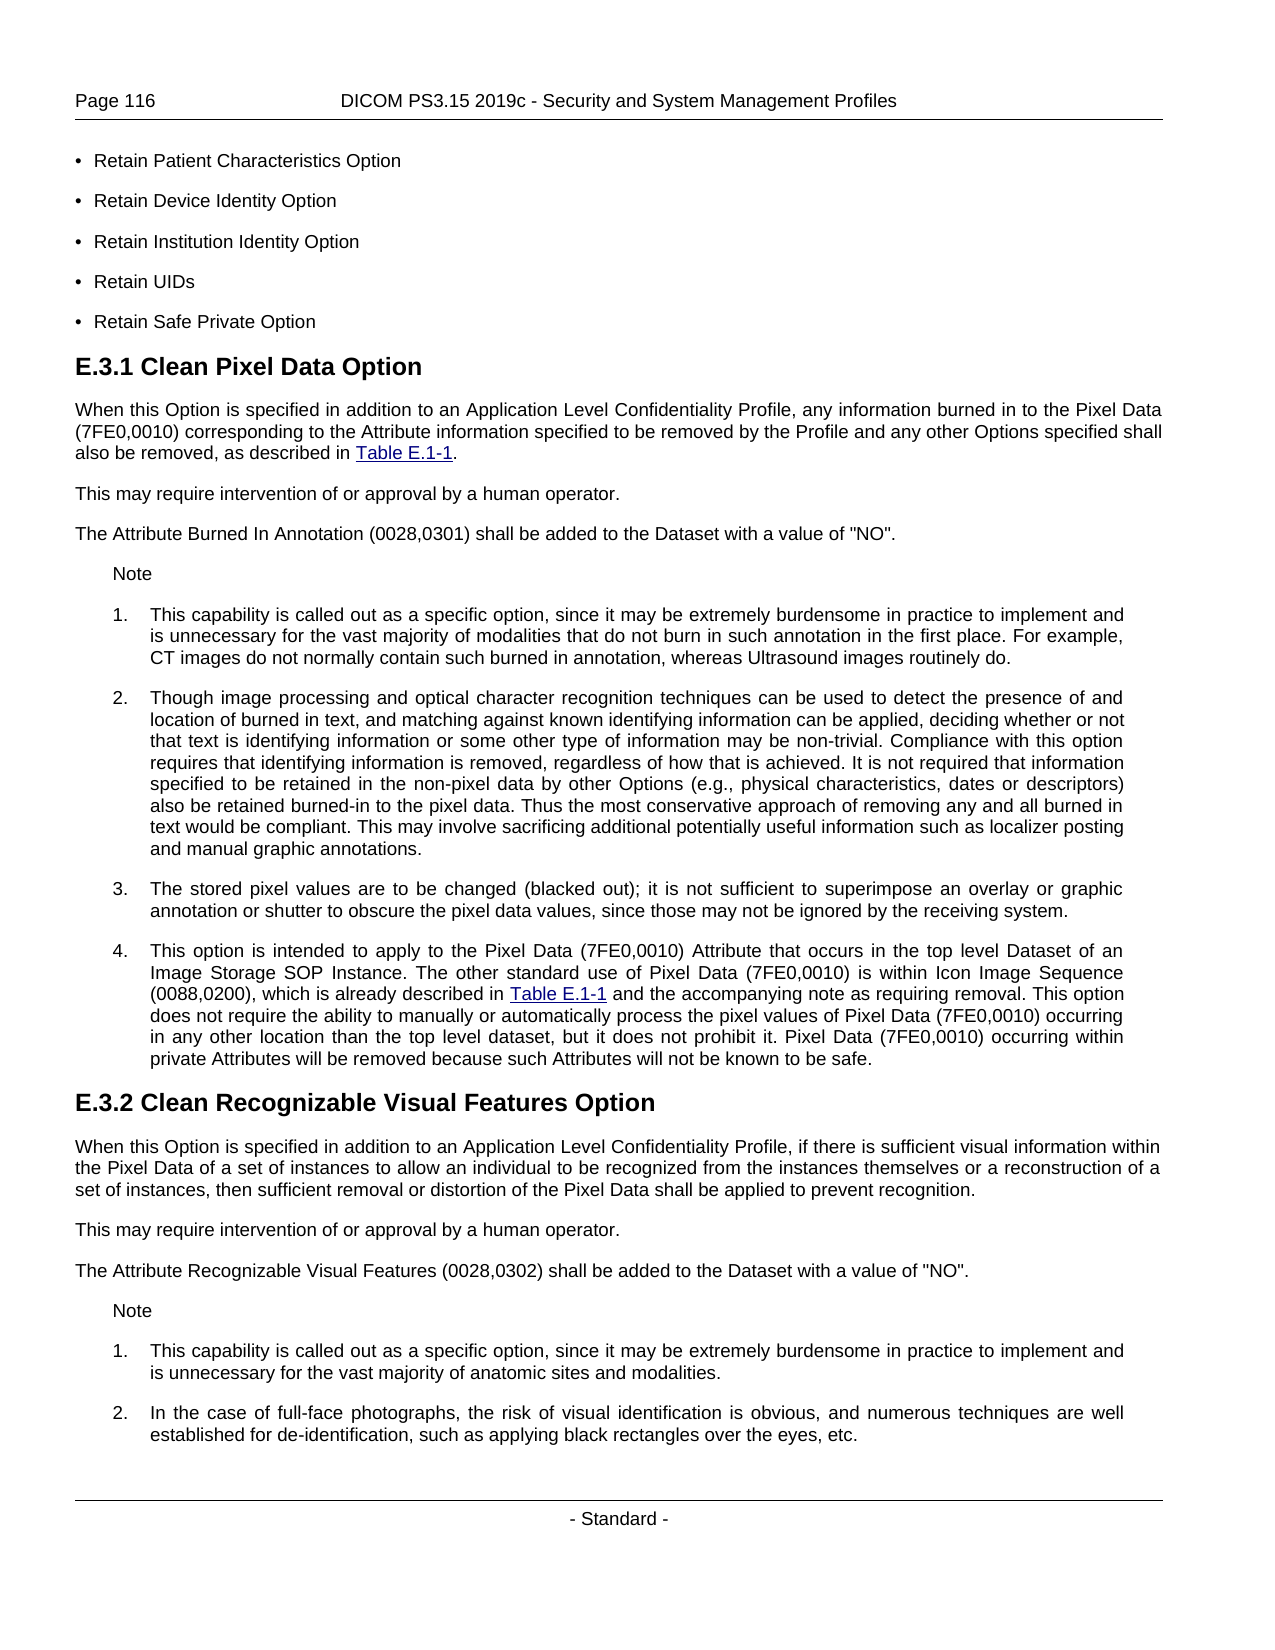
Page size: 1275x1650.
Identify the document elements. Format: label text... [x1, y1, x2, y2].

text 2. Though image processing and optical character recognition techniques can be used to detect the presence of and location of burned in text, and matching against known identifying information can be applied, deciding whether or not that text is identifying information or some other type of information may be non-trivial. Compliance with this option requires that identifying information is removed, regardless of how that is achieved. It is not required that information specified to be retained in the non-pixel data by other Options (e.g., physical characteristics, dates or descriptors) also be retained burned-in to the pixel data. Thus the most conservative approach of removing any and all burned in text would be compliant. This may involve sacrificing additional potentially useful information such as localizer posting and manual graphic annotations. [112, 687, 1125, 859]
text E.3.1 Clean Pixel Data Option [75, 352, 1162, 380]
text 4. This option is intended to apply to the Pixel Data (7FE0,0010) Attribute that occurs in the top level Dataset of an Image Storage SOP Instance. The other standard use of Pixel Data (7FE0,0010) is within Icon Image Sequence (0088,0200), which is already described in Table E.1-1 and the accompanying note as requiring removal. This option does not require the ability to manually or automatically process the pixel values of Pixel Data (7FE0,0010) occurring in any other location than the top level dataset, but it does not prohibit it. Pixel Data (7FE0,0010) occurring within private Attributes will be removed because such Attributes will not be known to be safe. [112, 940, 1125, 1069]
text • Retain Device Identity Option [75, 190, 1162, 212]
text Note [112, 563, 1125, 585]
text The Attribute Burned In Annotation (0028,0301) shall be added to the Dataset with a value of "NO". [75, 523, 1162, 544]
text 1. This capability is called out as a specific option, since it may be extremely burdensome in practice to implement and is unnecessary for the vast majority of modalities that do not burn in such annotation in the first place. For example, CT images do not normally contain such burned in annotation, whereas Ultrasound images routinely do. [112, 603, 1125, 668]
text E.3.2 Clean Recognizable Visual Features Option [75, 1088, 1162, 1117]
text • Retain Safe Private Option [75, 311, 1162, 333]
text 1. This capability is called out as a specific option, since it may be extremely burdensome in practice to implement and is unnecessary for the vast majority of anatomic sites and modalities. [112, 1340, 1125, 1383]
text • Retain Institution Identity Option [75, 231, 1162, 252]
text When this Option is specified in addition to an Application Level Confidentiality Profile, any information burned in to the Pixel Data (7FE0,0010) corresponding to the Attribute information specified to be removed by the Profile and any other Options specified shall also be removed, as described in Table E.1-1. [75, 399, 1162, 464]
text Note [112, 1300, 1125, 1321]
text The Attribute Recognizable Visual Features (0028,0302) shall be added to the Dataset with a value of "NO". [75, 1259, 1162, 1281]
text This may require intervention of or approval by a human operator. [75, 482, 1162, 504]
text This may require intervention of or approval by a human operator. [75, 1219, 1162, 1241]
text • Retain Patient Characteristics Option [75, 150, 1162, 172]
text • Retain UIDs [75, 271, 1162, 292]
text When this Option is specified in addition to an Application Level Confidentiality Profile, if there is sufficient visual information within the Pixel Data of a set of instances to allow an individual to be recognized from the instances themselves or a reconstruction of a set of instances, then sufficient removal or distortion of the Pixel Data shall be applied to prevent recognition. [75, 1136, 1162, 1200]
text 3. The stored pixel values are to be changed (blacked out); it is not sufficient to superimpose an overlay or graphic annotation or shutter to obscure the pixel data values, since those may not be ignored by the receiving system. [112, 878, 1125, 921]
text 2. In the case of full-face photographs, the risk of visual identification is obvious, and numerous techniques are well established for de-identification, such as applying black rectangles over the eyes, etc. [112, 1402, 1125, 1445]
